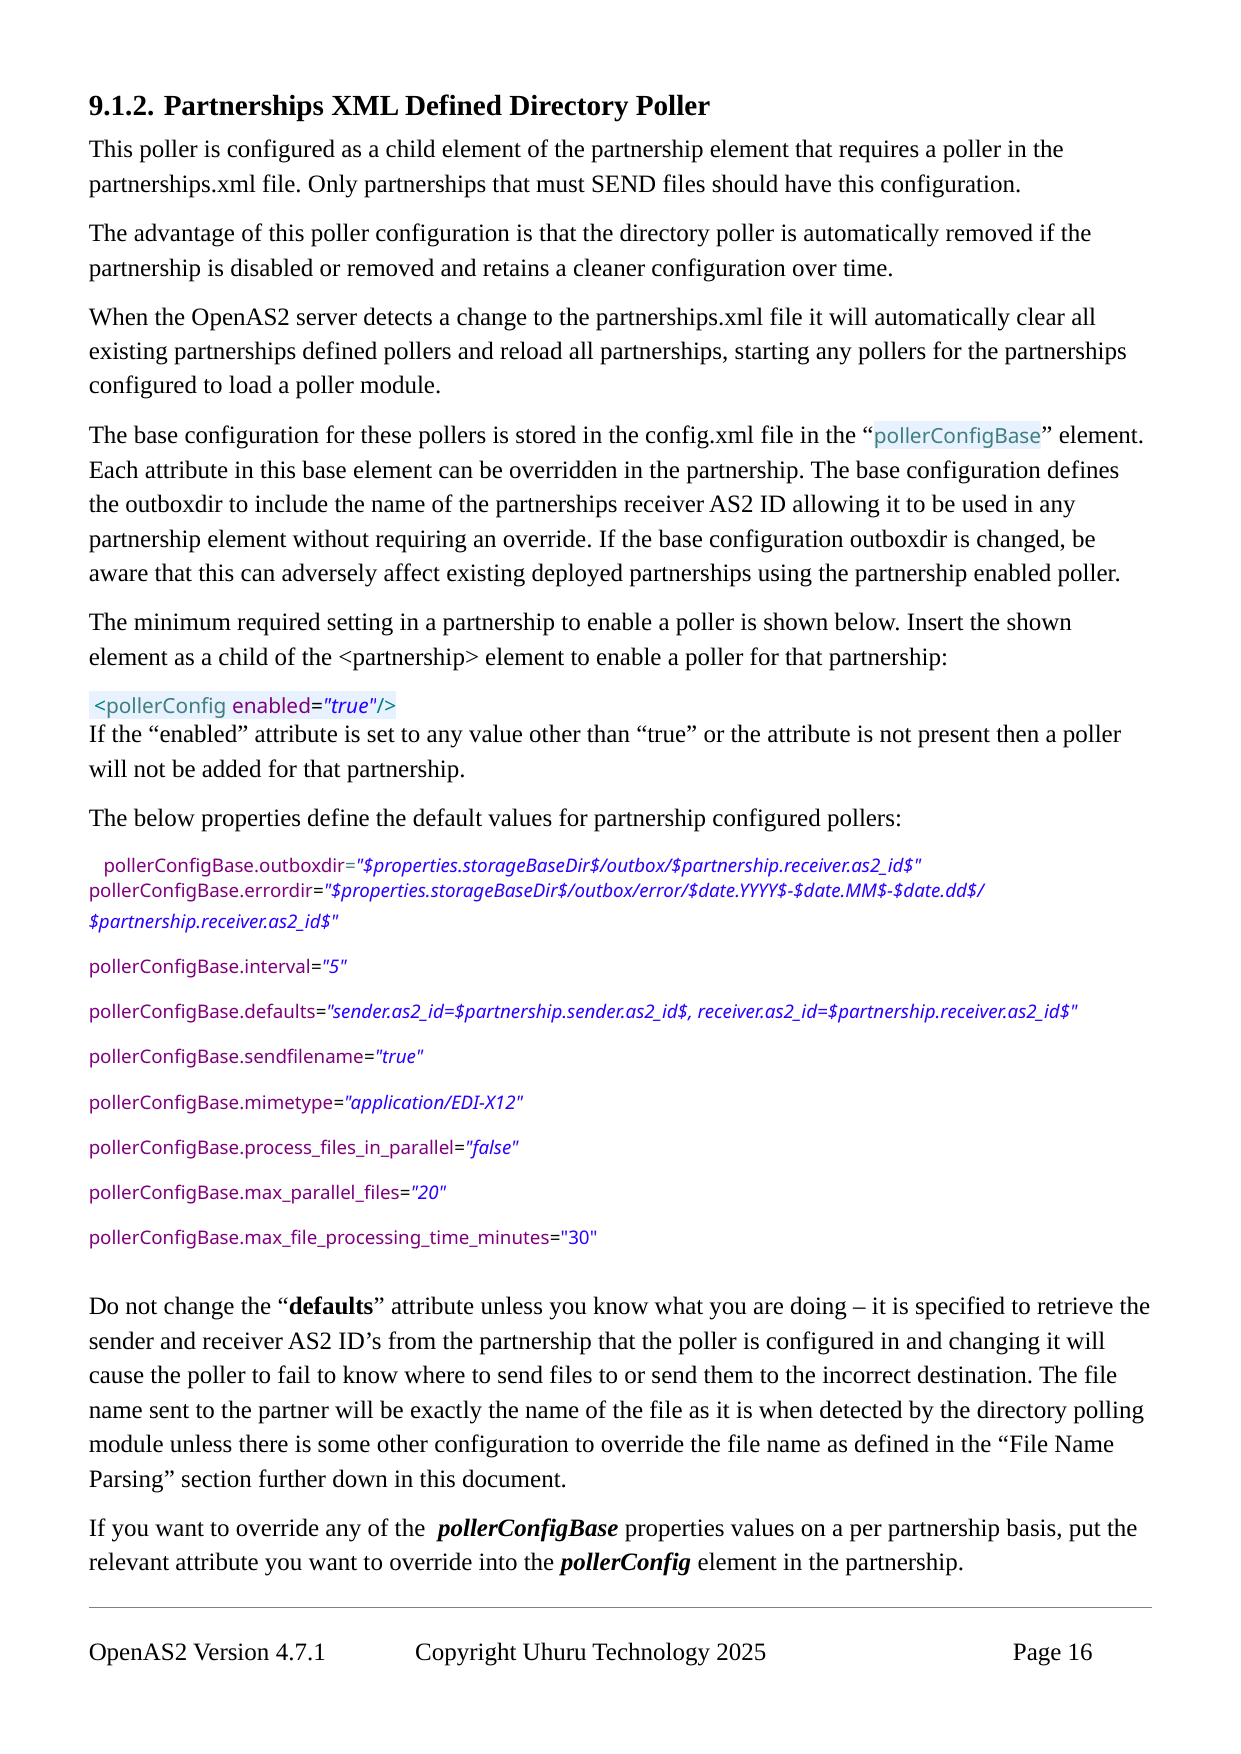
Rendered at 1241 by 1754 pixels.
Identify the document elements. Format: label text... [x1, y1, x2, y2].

text If the “enabled” attribute is set to any value other than “true” or the attribute is not present then a poller will not be added for that partnership. [88, 719, 1152, 783]
text The base configuration for these pollers is stored in the config.xml file in the “pollerConfigBase” element. Each attribute in this base element can be overridden in the partnership. The base configuration defines the outboxdir to include the name of the partnerships receiver AS2 ID allowing it to be used in any partnership element without requiring an override. If the base configuration outboxdir is changed, be aware that this can adversely affect existing deployed partnerships using the partnership enabled poller. [88, 420, 1152, 587]
text pollerConfigBase.max_parallel_files="20" [88, 1179, 1152, 1205]
text When the OpenAS2 server detects a change to the partnerships.xml file it will automatically clear all existing partnerships defined pollers and reload all partnerships, starting any pollers for the partnerships configured to load a poller module. [88, 302, 1152, 399]
text If you want to override any of the pollerConfigBase properties values on a per partnership basis, put the relevant attribute you want to override into the pollerConfig element in the partnership. [88, 1513, 1152, 1576]
text Do not change the “defaults” attribute unless you know what you are doing – it is specified to retrieve the sender and receiver AS2 ID’s from the partnership that the poller is configured in and changing it will cause the poller to fail to know where to send files to or send them to the incorrect destination. The file name sent to the partner will be exactly the name of the file as it is when detected by the directory polling module unless there is some other configuration to override the file name as defined in the “File Name Parsing” section further down in this document. [88, 1291, 1152, 1492]
text The minimum required setting in a partnership to enable a poller is shown below. Insert the shown element as a child of the <partnership> element to enable a poller for that partnership: [88, 607, 1152, 671]
text The below properties define the default values for partnership configured pollers: [88, 803, 1152, 832]
text This poller is configured as a child element of the partnership element that requires a poller in the partnerships.xml file. Only partnerships that must SEND files should have this configuration. [88, 134, 1152, 198]
text pollerConfigBase.errordir="$properties.storageBaseDir$/outbox/error/$date.YYYY$-$date.MM$-$date.dd$/$partnership.receiver.as2_id$" [88, 877, 1152, 934]
text <pollerConfig enabled="true"/> [88, 691, 1152, 719]
text pollerConfigBase.defaults="sender.as2_id=$partnership.sender.as2_id$, receiver.as2_id=$partnership.receiver.as2_id$" [88, 998, 1152, 1024]
text pollerConfigBase.sendfilename="true" [88, 1044, 1152, 1069]
subtitle Partnerships XML Defined Directory Poller [88, 88, 1152, 122]
text pollerConfigBase.mimetype="application/EDI-X12" [88, 1089, 1152, 1114]
text pollerConfigBase.interval="5" [88, 953, 1152, 979]
text pollerConfigBase.max_file_processing_time_minutes="30" [88, 1224, 1152, 1250]
text pollerConfigBase.outboxdir="$properties.storageBaseDir$/outbox/$partnership.receiver.as2_id$" [88, 852, 1152, 877]
text The advantage of this poller configuration is that the directory poller is automatically removed if the partnership is disabled or removed and retains a cleaner configuration over time. [88, 218, 1152, 281]
text pollerConfigBase.process_files_in_parallel="false" [88, 1134, 1152, 1160]
